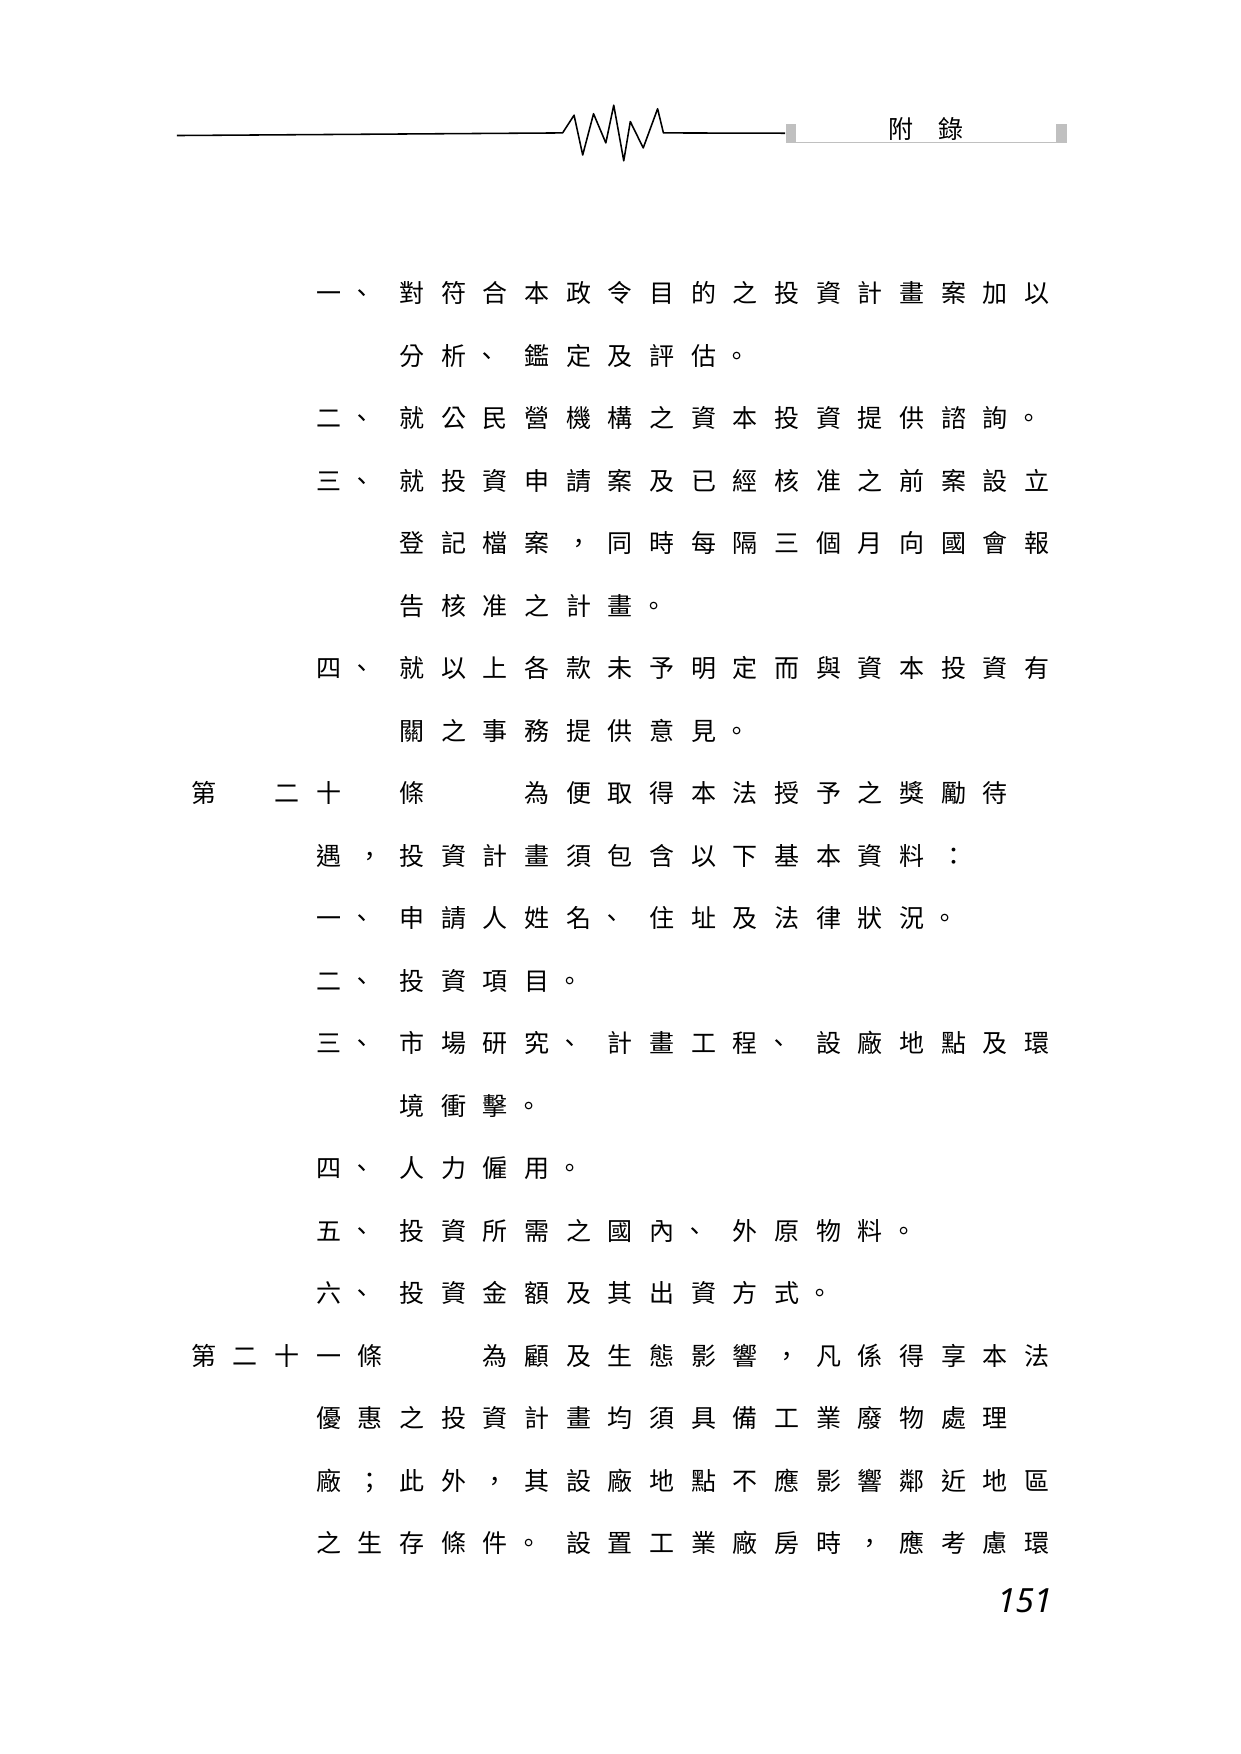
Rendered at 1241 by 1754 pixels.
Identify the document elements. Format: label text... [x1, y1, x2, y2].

text 二、投資項目。 [305, 938, 1058, 1000]
text 一、申請人姓名、住址及法律狀況。 [305, 875, 1058, 938]
text 三、市場研究、計畫工程、設廠地點及環境衝擊。 [305, 1000, 1058, 1125]
text 五、投資所需之國內、外原物料。 [305, 1188, 1058, 1250]
text 三、就投資申請案及已經核准之前案設立登記檔案，同時每隔三個月向國會報告核准之計畫。 [305, 438, 1058, 625]
text 四、就以上各款未予明定而與資本投資有關之事務提供意見。 [305, 625, 1058, 750]
text 六、投資金額及其出資方式。 [305, 1250, 1058, 1313]
text 四、人力僱用。 [305, 1125, 1058, 1188]
text 第 二十 條 為便取得本法授予之獎勵待遇，投資計畫須包含以下基本資料： [183, 750, 1058, 875]
text 第二十一條 為顧及生態影響，凡係得享本法優惠之投資計畫均須具備工業廢物處理廠；此外，其設廠地點不應影響鄰近地區之生存條件。設置工業廠房時，應考慮環 [183, 1313, 1058, 1563]
text 二、就公民營機構之資本投資提供諮詢。 [305, 375, 1058, 438]
text 一、對符合本政令目的之投資計畫案加以分析、鑑定及評估。 [305, 250, 1058, 375]
